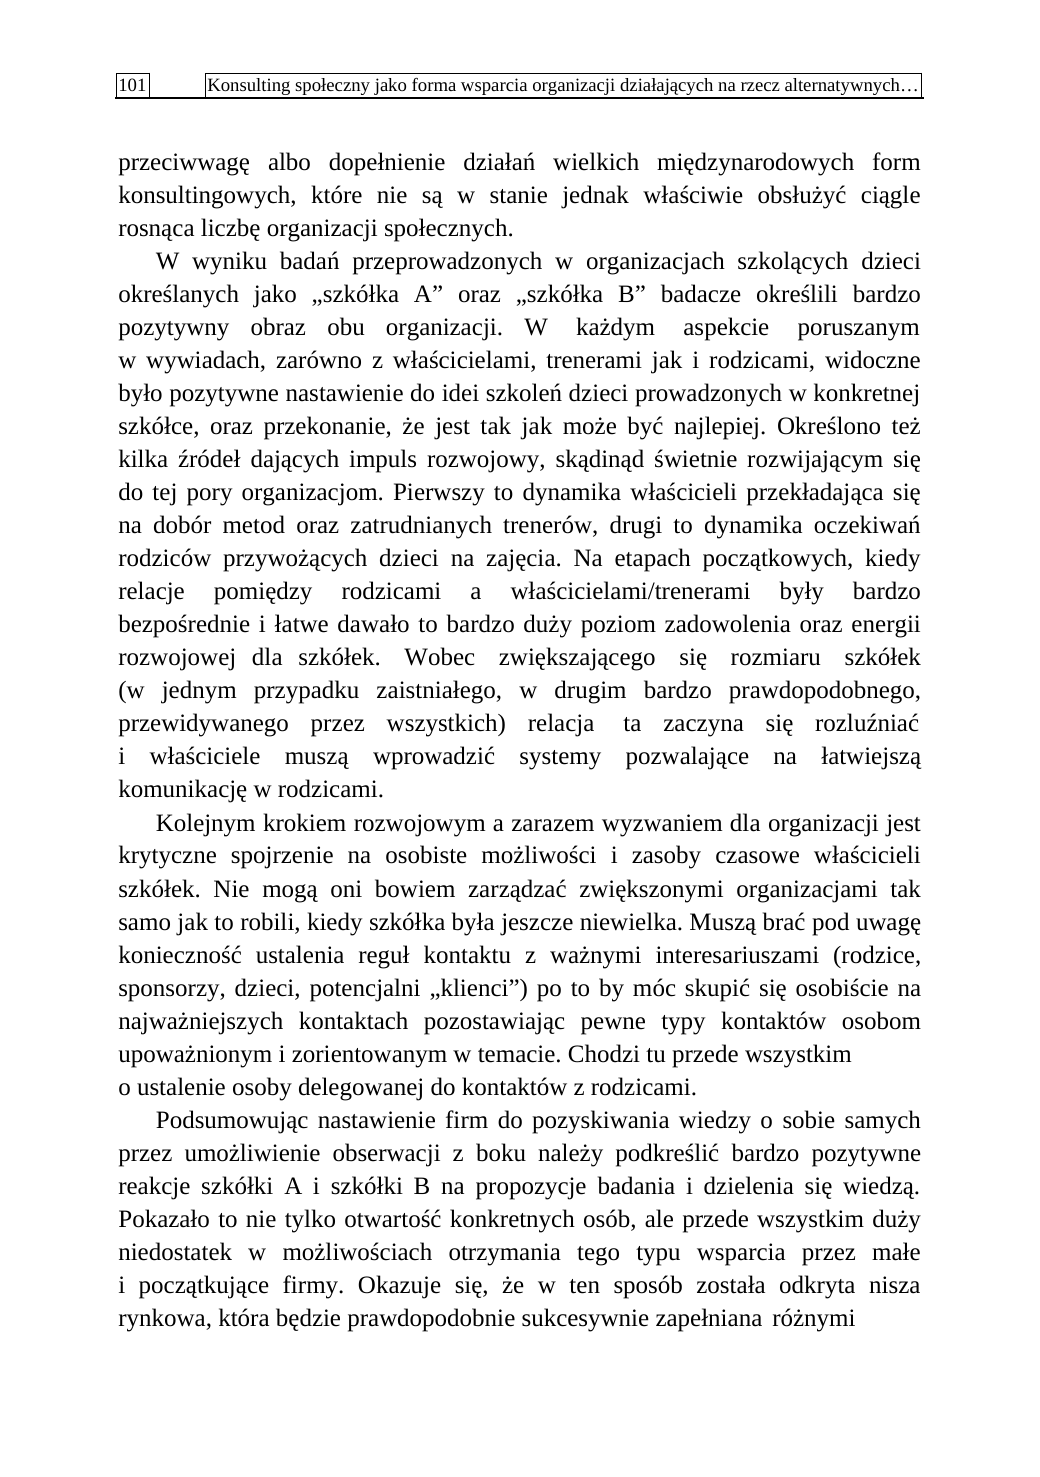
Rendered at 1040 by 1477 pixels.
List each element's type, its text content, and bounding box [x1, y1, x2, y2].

text Podsumowując nastawienie firm do pozyskiwania wiedzy o sobie samych przez umożliwienie obserwacji z boku należy podkreślić bardzo pozytywne reakcje szkółki A i szkółki B na propozycje badania i dzielenia się wiedzą. Pokazało to nie tylko otwartość konkretnych osób, ale przede wszystkim duży niedostatek w możliwościach otrzymania tego typu wsparcia przez małe i początkujące firmy. Okazuje się, że w ten sposób została odkryta nisza rynkowa, która będzie prawdopodobnie sukcesywnie zapełniana różnymi [118, 1105, 921, 1332]
text o ustalenie osoby delegowanej do kontaktów z rodzicami. [118, 1072, 933, 1101]
text W wyniku badań przeprowadzonych w organizacjach szkolących dzieci określanych jako „szkółka A” oraz „szkółka B” badacze określili bardzo pozytywny obraz obu organizacji. W każdym aspekcie poruszanym w wywiadach, zarówno z właścicielami, trenerami jak i rodzicami, widoczne było pozytywne nastawienie do idei szkoleń dzieci prowadzonych w konkretnej szkółce, oraz przekonanie, że jest tak jak może być najlepiej. Określono też kilka źródeł dających impuls rozwojowy, skądinąd świetnie rozwijającym się do tej pory organizacjom. Pierwszy to dynamika właścicieli przekładająca się na dobór metod oraz zatrudnianych trenerów, drugi to dynamika oczekiwań rodziców przywożących dzieci na zajęcia. Na etapach początkowych, kiedy relacje pomiędzy rodzicami a właścicielami/trenerami były bardzo bezpośrednie i łatwe dawało to bardzo duży poziom zadowolenia oraz energii rozwojowej dla szkółek. Wobec zwiększającego się rozmiaru szkółek (w jednym przypadku zaistniałego, w drugim bardzo prawdopodobnego, przewidywanego przez wszystkich) relacja ta zaczyna się rozluźniać i właściciele muszą wprowadzić systemy pozwalające na łatwiejszą komunikację w rodzicami. [118, 246, 921, 803]
text przeciwwagę albo dopełnienie działań wielkich międzynarodowych form konsultingowych, które nie są w stanie jednak właściwie obsłużyć ciągle rosnąca liczbę organizacji społecznych. [118, 147, 921, 242]
text Kolejnym krokiem rozwojowym a zarazem wyzwaniem dla organizacji jest krytyczne spojrzenie na osobiste możliwości i zasoby czasowe właścicieli szkółek. Nie mogą oni bowiem zarządzać zwiększonymi organizacjami tak samo jak to robili, kiedy szkółka była jeszcze niewielka. Muszą brać pod uwagę konieczność ustalenia reguł kontaktu z ważnymi interesariuszami (rodzice, sponsorzy, dzieci, potencjalni „klienci”) po to by móc skupić się osobiście na najważniejszych kontaktach pozostawiając pewne typy kontaktów osobom upoważnionym i zorientowanym w temacie. Chodzi tu przede wszystkim [118, 808, 922, 1067]
